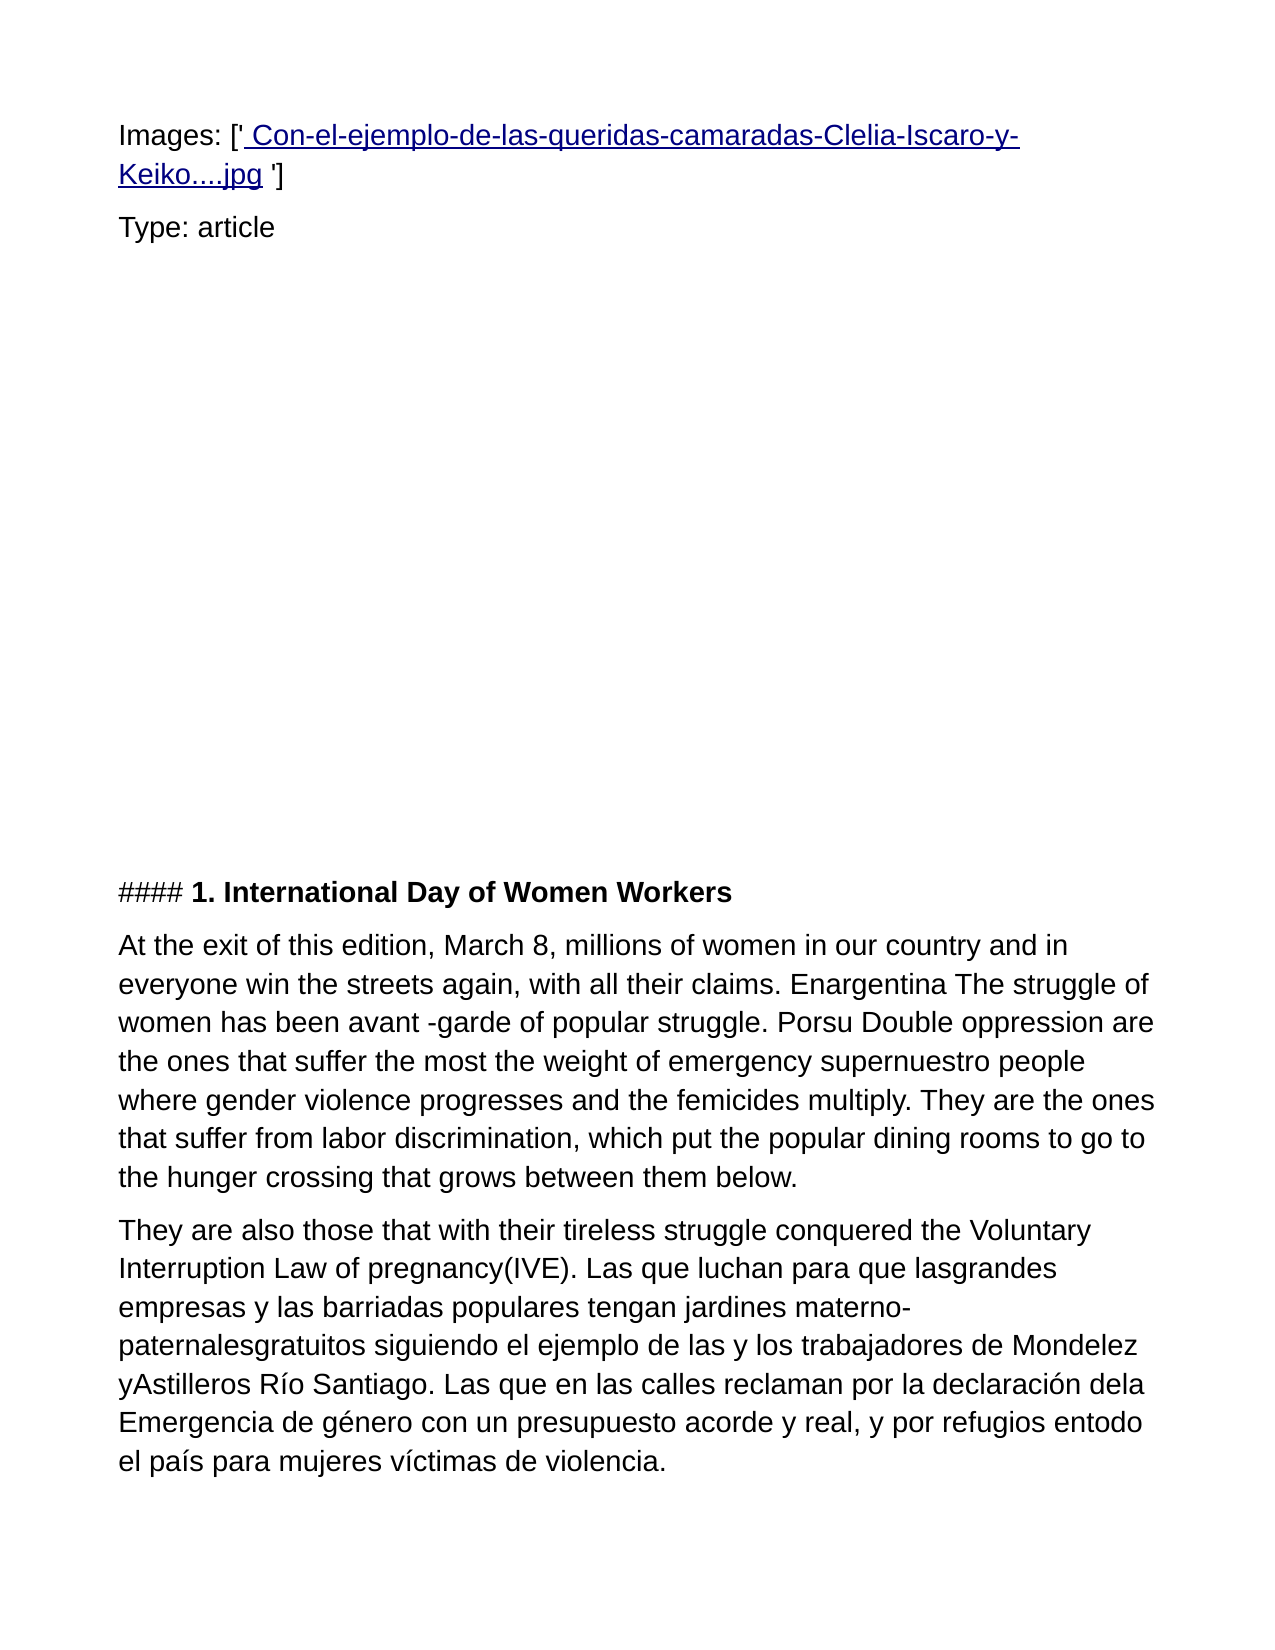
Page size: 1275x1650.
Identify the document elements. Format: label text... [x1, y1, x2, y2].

text They are also those that with their tireless struggle conquered the Voluntary Interruption Law of pregnancy(IVE). Las que luchan para que lasgrandes empresas y las barriadas populares tengan jardines materno-paternalesgratuitos siguiendo el ejemplo de las y los trabajadores de Mondelez yAstilleros Río Santiago. Las que en las calles reclaman por la declaración dela Emergencia de género con un presupuesto acorde y real, y por refugios entodo el país para mujeres víctimas de violencia. [118, 1213, 1157, 1478]
text #### 1. International Day of Women Workers [118, 263, 1157, 909]
text At the exit of this edition, March 8, millions of women in our country and in everyone win the streets again, with all their claims. Enargentina The struggle of women has been avant -garde of popular struggle. Porsu Double oppression are the ones that suffer the most the weight of emergency supernuestro people where gender violence progresses and the femicides multiply. They are the ones that suffer from labor discrimination, which put the popular dining rooms to go to the hunger crossing that grows between them below. [118, 928, 1157, 1193]
text Images: [' Con-el-ejemplo-de-las-queridas-camaradas-Clelia-Iscaro-y-Keiko....jpg '] [118, 118, 1157, 190]
text Type: article [118, 210, 1157, 243]
